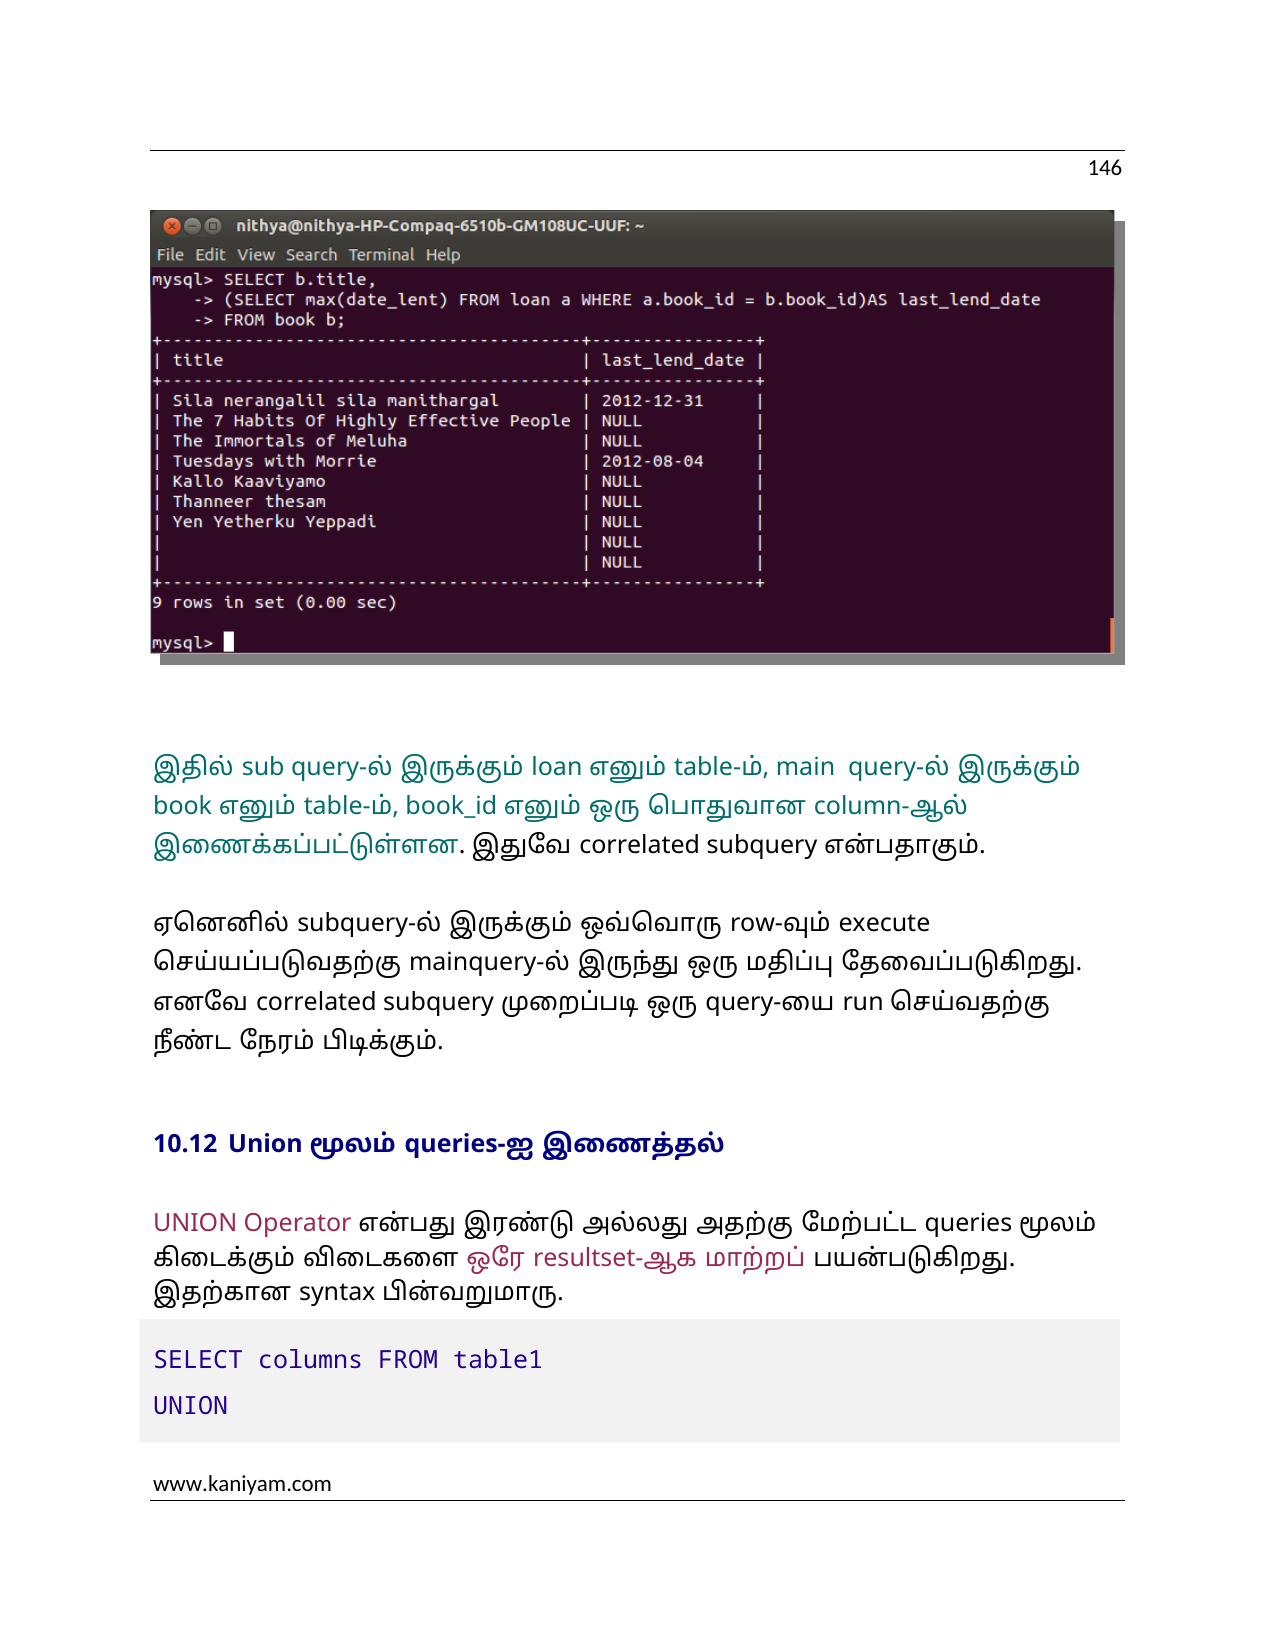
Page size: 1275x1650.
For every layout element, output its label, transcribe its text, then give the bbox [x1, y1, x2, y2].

picture [150, 210, 1115, 654]
text ஏனெனில் subquery-ல் இருக்கும் ஒவ்வொரு row-வும் execute செய்யப்படுவதற்கு mainquery-ல் இருந்து ஒரு மதிப்பு தேவைப்படுகிறது. எனவே correlated subquery முறைப்படி ஒரு query-யை run செய்வதற்கு நீண்ட நேரம் பிடிக்கும். [153, 905, 1122, 1096]
text UNION Operator என்பது இரண்டு அல்லது அதற்கு மேற்பட்ட queries மூலம் கிடைக்கும் விடைகளை ஒரே resultset-ஆக மாற்றப் பயன்படுகிறது. இதற்கான syntax பின்வறுமாரு. [153, 1205, 1122, 1341]
subtitle Union மூலம் queries-ஐ இணைத்தல் [153, 1126, 1122, 1160]
text இதில் sub query-ல் இருக்கும் loan எனும் table-ம், main query-ல் இருக்கும் book எனும் table-ம், book_id எனும் ஒரு பொதுவான column-ஆல் இணைக்கப்பட்டுள்ளன. இதுவே correlated subquery என்பதாகும். [153, 654, 1122, 861]
